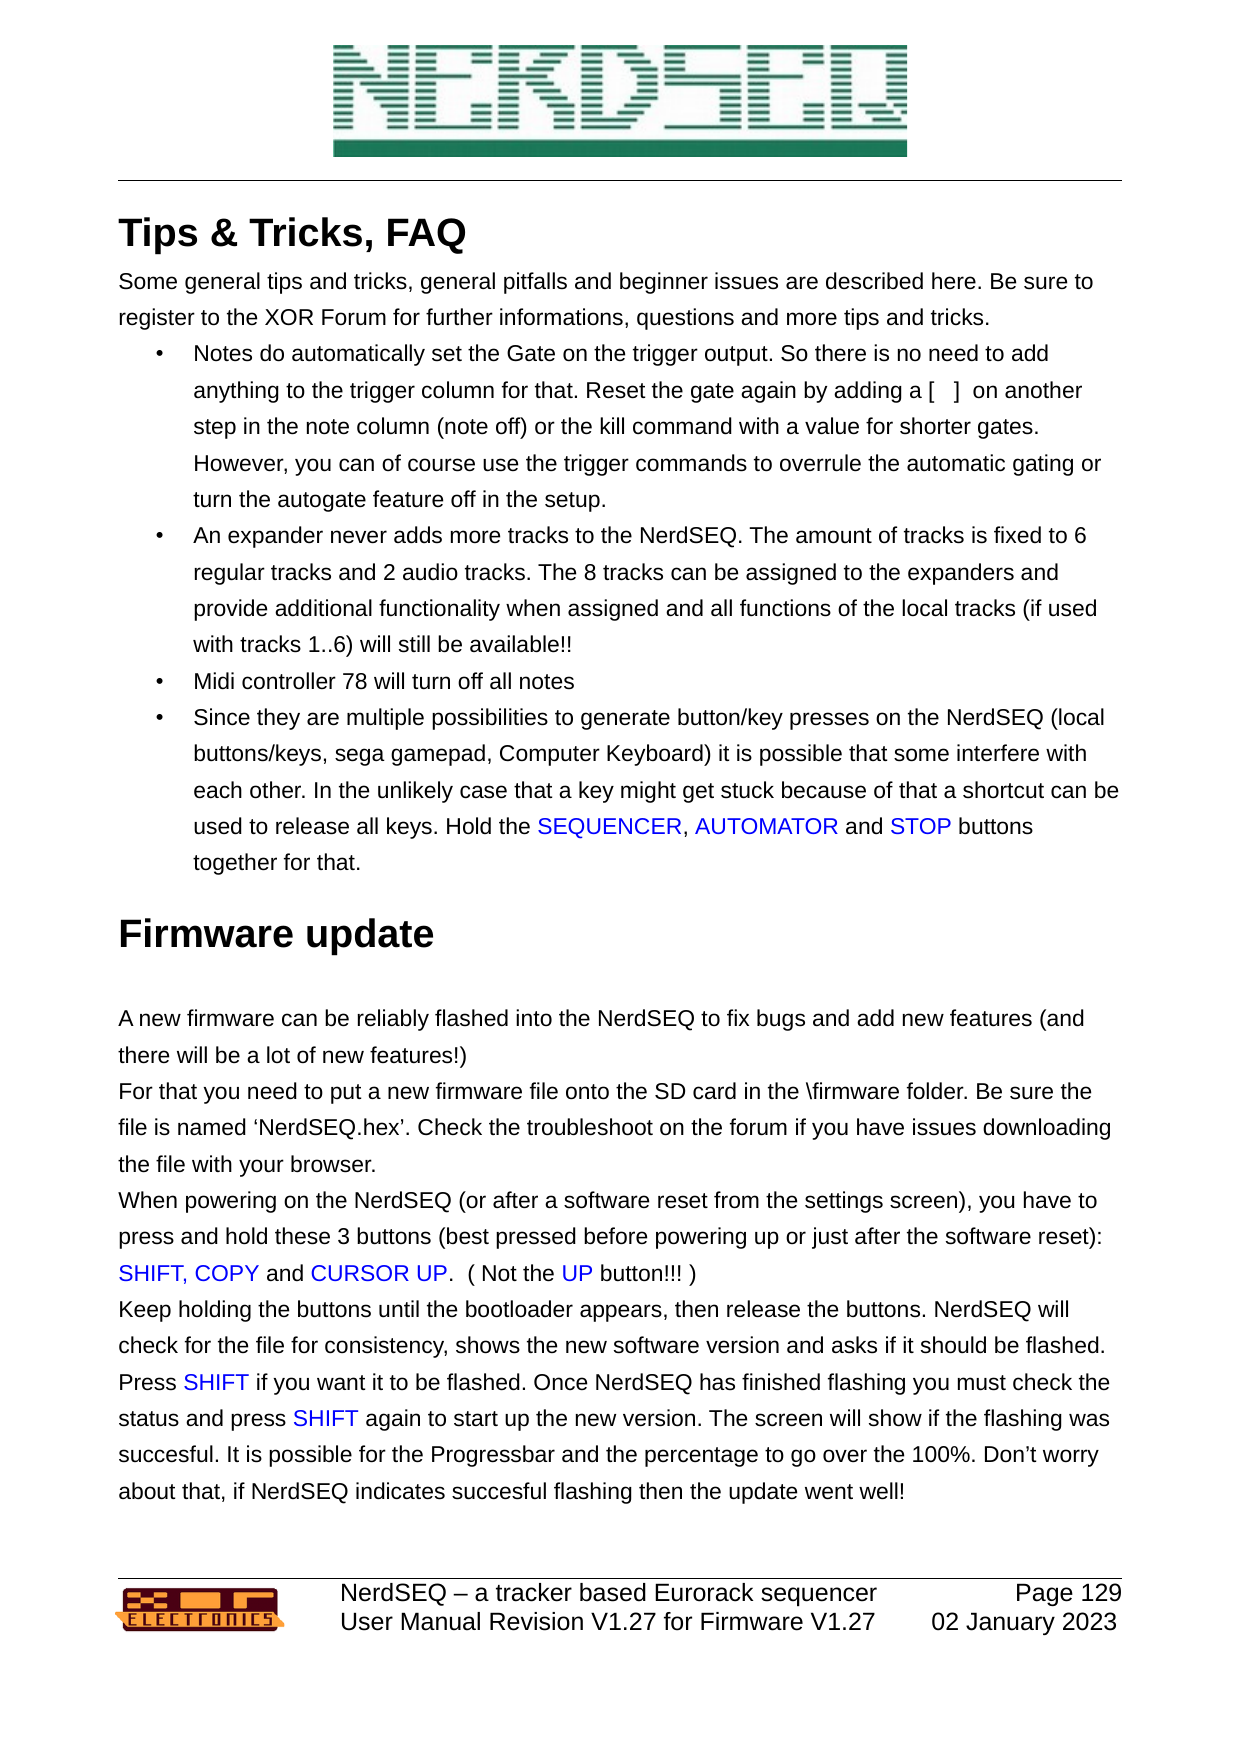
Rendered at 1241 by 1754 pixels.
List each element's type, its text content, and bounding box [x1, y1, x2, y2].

subtitle Tips & Tricks, FAQ [118, 209, 1122, 255]
text Keep holding the buttons until the bootloader appears, then release the buttons. NerdSEQ will check for the file for consistency, shows the new software version and asks if it should be flashed. Press SHIFT if you want it to be flashed. Once NerdSEQ has finished flashing you must check the status and press SHIFT again to start up the new version. The screen will show if the flashing was succesful. It is possible for the Progressbar and the percentage to go over the 100%. Don’t worry about that, if NerdSEQ indicates succesful flashing then the update went well! [118, 1296, 1122, 1504]
text For that you need to put a new firmware file onto the SD card in the \firmware folder. Be sure the file is named ‘NerdSEQ.hex’. Check the troubleshoot on the forum if you have issues downloading the file with your browser. [118, 1078, 1122, 1177]
text SHIFT, COPY and CURSOR UP. ( Not the UP button!!! ) [118, 1260, 1122, 1286]
text A new firmware can be reliably flashed into the NerdSEQ to fix bugs and add new features (and there will be a lot of new features!) [118, 1005, 1122, 1068]
text Some general tips and tricks, general pitfalls and beginner issues are described here. Be sure to register to the XOR Forum for further informations, questions and more tips and tricks. [118, 268, 1122, 330]
subtitle Firmware update [118, 911, 1122, 956]
list An expander never adds more tracks to the NerdSEQ. The amount of tracks is fixed to 6 regular tracks and 2 audio tracks. The 8 tracks can be assigned to the expanders and provide additional functionality when assigned and all functions of the local tracks (if used with tracks 1..6) will still be available!! [156, 522, 1122, 658]
picture [333, 45, 908, 157]
list Since they are multiple possibilities to generate button/key presses on the NerdSEQ (local buttons/keys, sega gamepad, Computer Keyboard) it is possible that some interfere with each other. In the unlikely case that a key might get stuck because of that a shortcut can be used to release all keys. Hold the SEQUENCER, AUTOMATOR and STOP buttons together for that. [156, 704, 1122, 876]
picture [115, 1584, 285, 1634]
list Notes do automatically set the Gate on the trigger output. So there is no need to add anything to the trigger column for that. Reset the gate again by adding a [ ] on another step in the note column (note off) or the kill command with a value for shorter gates. However, you can of course use the trigger commands to overrule the automatic gating or turn the autogate feature off in the setup. [156, 340, 1122, 512]
list Midi controller 78 will turn off all notes [156, 668, 1122, 694]
text When powering on the NerdSEQ (or after a software reset from the settings screen), you have to press and hold these 3 buttons (best pressed before powering up or just after the software reset): [118, 1187, 1122, 1250]
